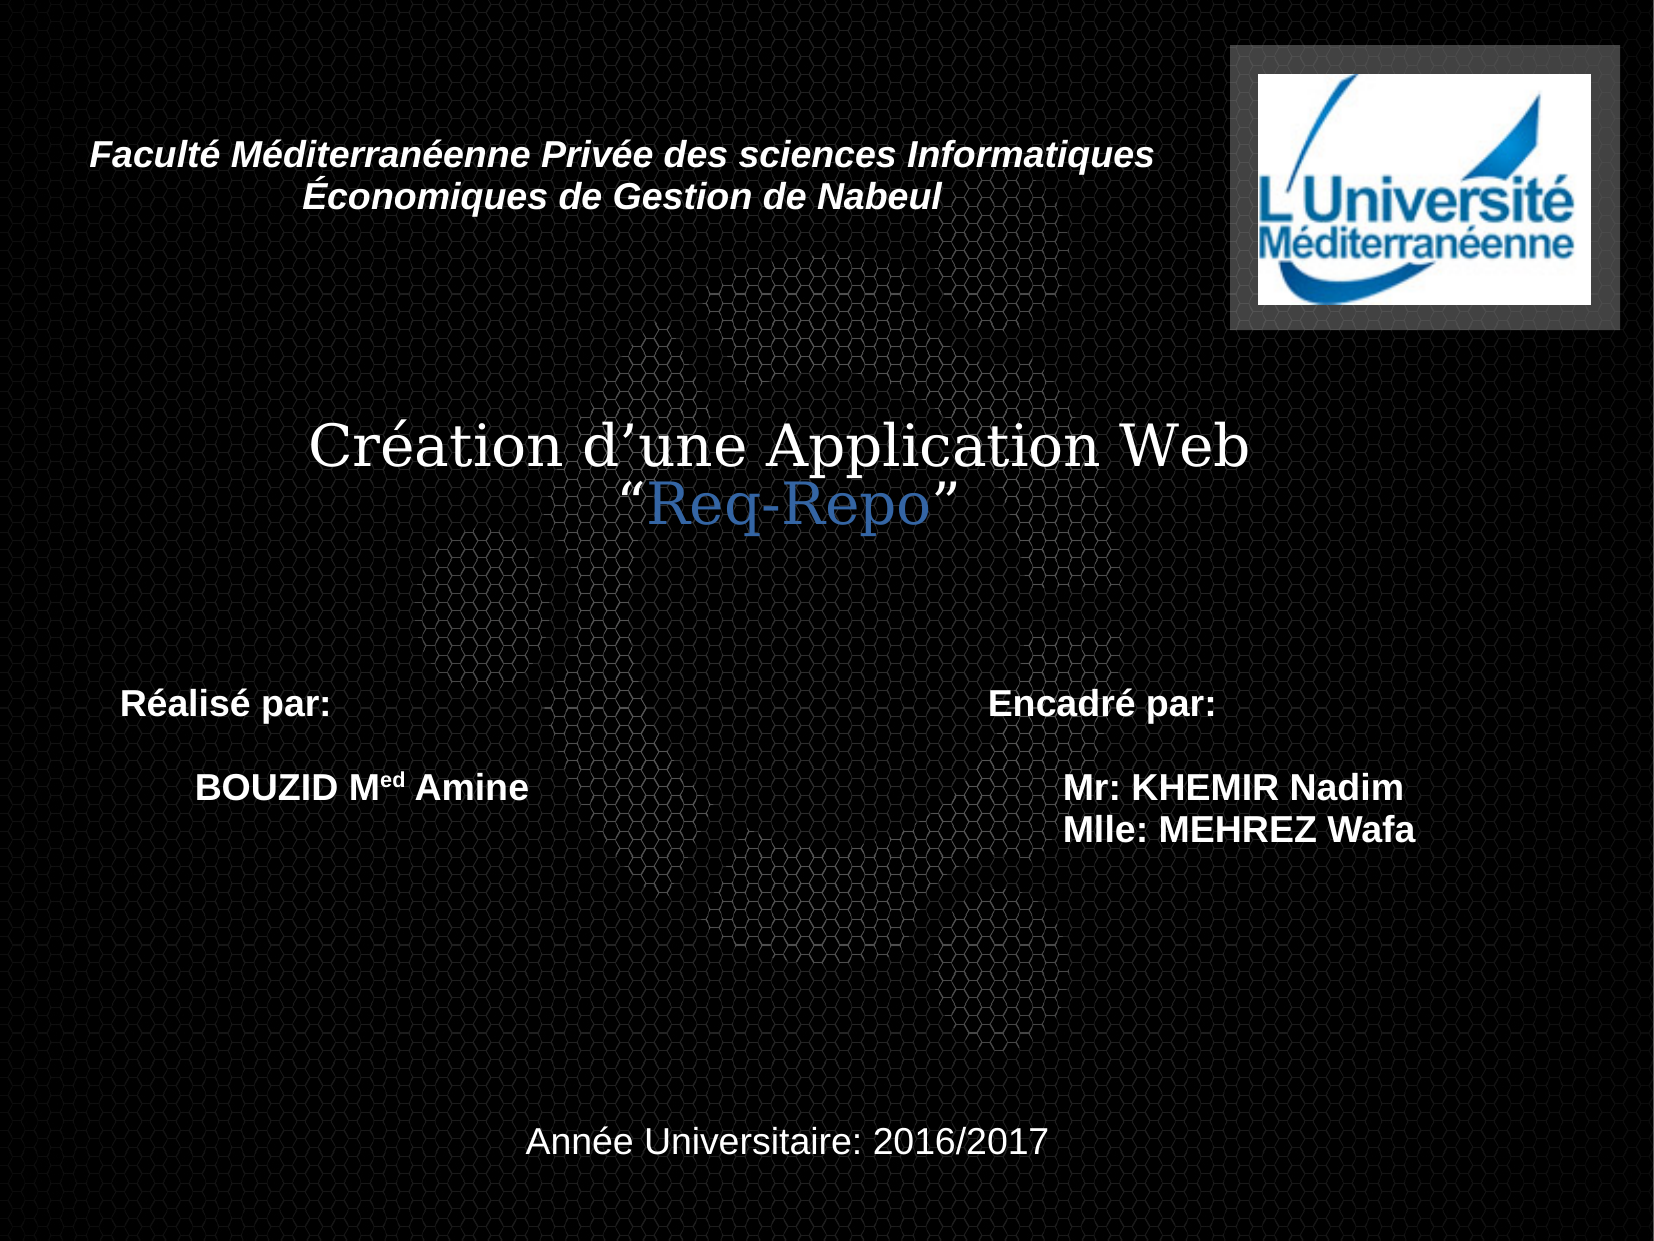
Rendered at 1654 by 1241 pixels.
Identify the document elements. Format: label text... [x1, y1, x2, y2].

text_box [1230, 45, 1621, 331]
text_box Encadré par: Mr: KHEMIR Nadim Mlle: MEHREZ Wafa [973, 675, 1486, 942]
text_box Année Universitaire: 2016/2017 [510, 1113, 1066, 1171]
title Création d’une Application Web “Req-Repo” [45, 420, 1534, 556]
text_box Faculté Méditerranéenne Privée des sciences Informatiques Économiques de Gestion de Nabeul [45, 126, 1201, 226]
picture [0, 0, 1654, 1241]
text_box Réalisé par: BOUZID Med Amine [105, 675, 571, 858]
